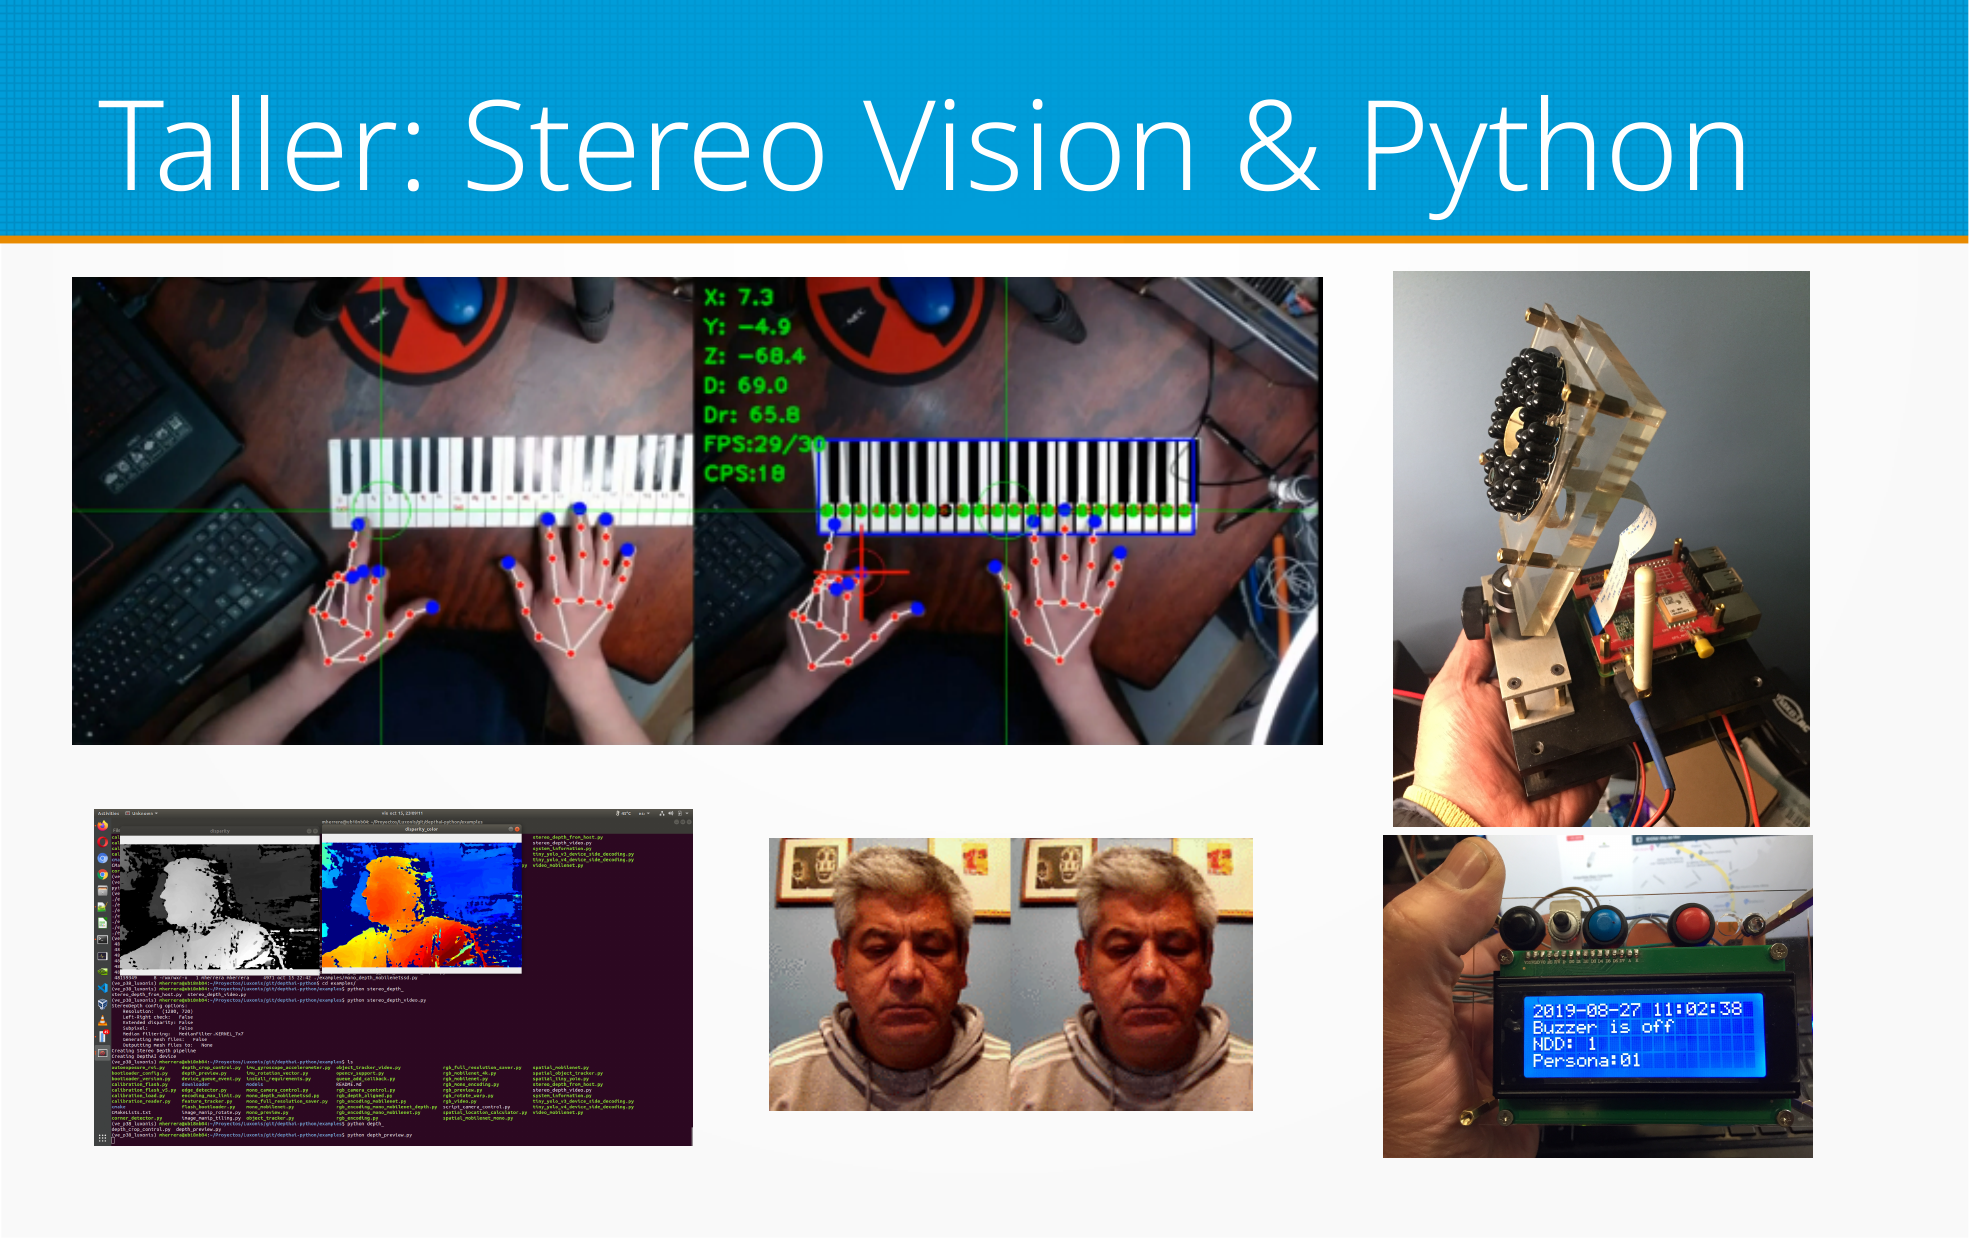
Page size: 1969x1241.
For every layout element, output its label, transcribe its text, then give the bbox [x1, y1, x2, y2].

title Taller: Stereo Vision & Python [98, 19, 1870, 227]
picture [0, 236, 1969, 1241]
